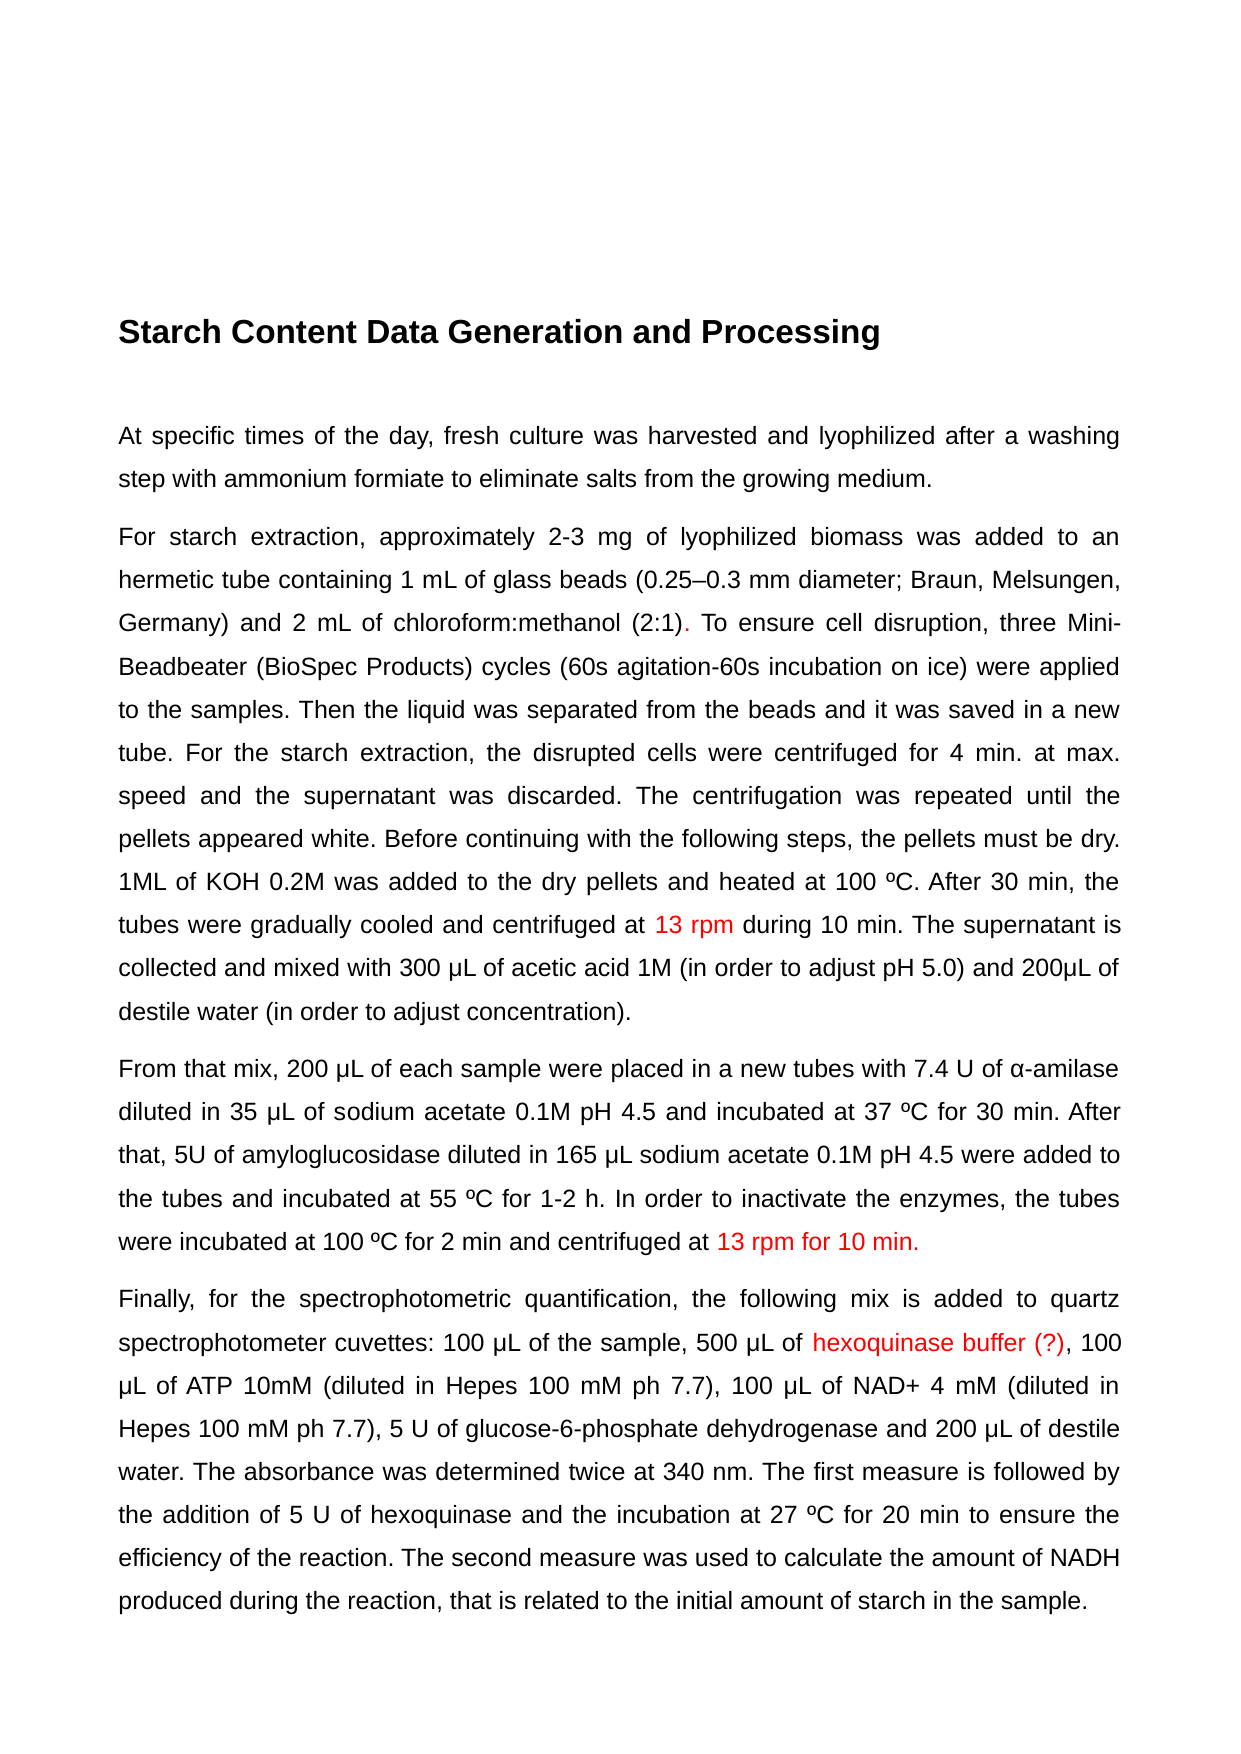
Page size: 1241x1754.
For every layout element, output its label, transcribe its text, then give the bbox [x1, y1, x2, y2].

text At specific times of the day, fresh culture was harvested and lyophilized after a washing step with ammonium formiate to eliminate salts from the growing medium. [118, 421, 1122, 493]
text For starch extraction, approximately 2-3 mg of lyophilized biomass was added to an hermetic tube containing 1 mL of glass beads (0.25–0.3 mm diameter; Braun, Melsungen, Germany) and 2 mL of chloroform:methanol (2:1). To ensure cell disruption, three Mini-Beadbeater (BioSpec Products) cycles (60s agitation-60s incubation on ice) were applied to the samples. Then the liquid was separated from the beads and it was saved in a new tube. For the starch extraction, the disrupted cells were centrifuged for 4 min. at max. speed and the supernatant was discarded. The centrifugation was repeated until the pellets appeared white. Before continuing with the following steps, the pellets must be dry. 1ML of KOH 0.2M was added to the dry pellets and heated at 100 ºC. After 30 min, the tubes were gradually cooled and centrifuged at 13 rpm during 10 min. The supernatant is collected and mixed with 300 μL of acetic acid 1M (in order to adjust pH 5.0) and 200μL of destile water (in order to adjust concentration). [118, 522, 1122, 1025]
text Finally, for the spectrophotometric quantification, the following mix is added to quartz spectrophotometer cuvettes: 100 μL of the sample, 500 μL of hexoquinase buffer (?), 100 μL of ATP 10mM (diluted in Hepes 100 mM ph 7.7), 100 μL of NAD+ 4 mM (diluted in Hepes 100 mM ph 7.7), 5 U of glucose-6-phosphate dehydrogenase and 200 μL of destile water. The absorbance was determined twice at 340 nm. The first measure is followed by the addition of 5 U of hexoquinase and the incubation at 27 ºC for 20 min to ensure the efficiency of the reaction. The second measure was used to calculate the amount of NADH produced during the reaction, that is related to the initial amount of starch in the sample. [118, 1284, 1122, 1615]
subtitle Starch Content Data Generation and Processing [118, 313, 1122, 351]
text From that mix, 200 μL of each sample were placed in a new tubes with 7.4 U of α-amilase diluted in 35 μL of sodium acetate 0.1M pH 4.5 and incubated at 37 ºC for 30 min. After that, 5U of amyloglucosidase diluted in 165 μL sodium acetate 0.1M pH 4.5 were added to the tubes and incubated at 55 ºC for 1-2 h. In order to inactivate the enzymes, the tubes were incubated at 100 ºC for 2 min and centrifuged at 13 rpm for 10 min. [118, 1054, 1122, 1255]
